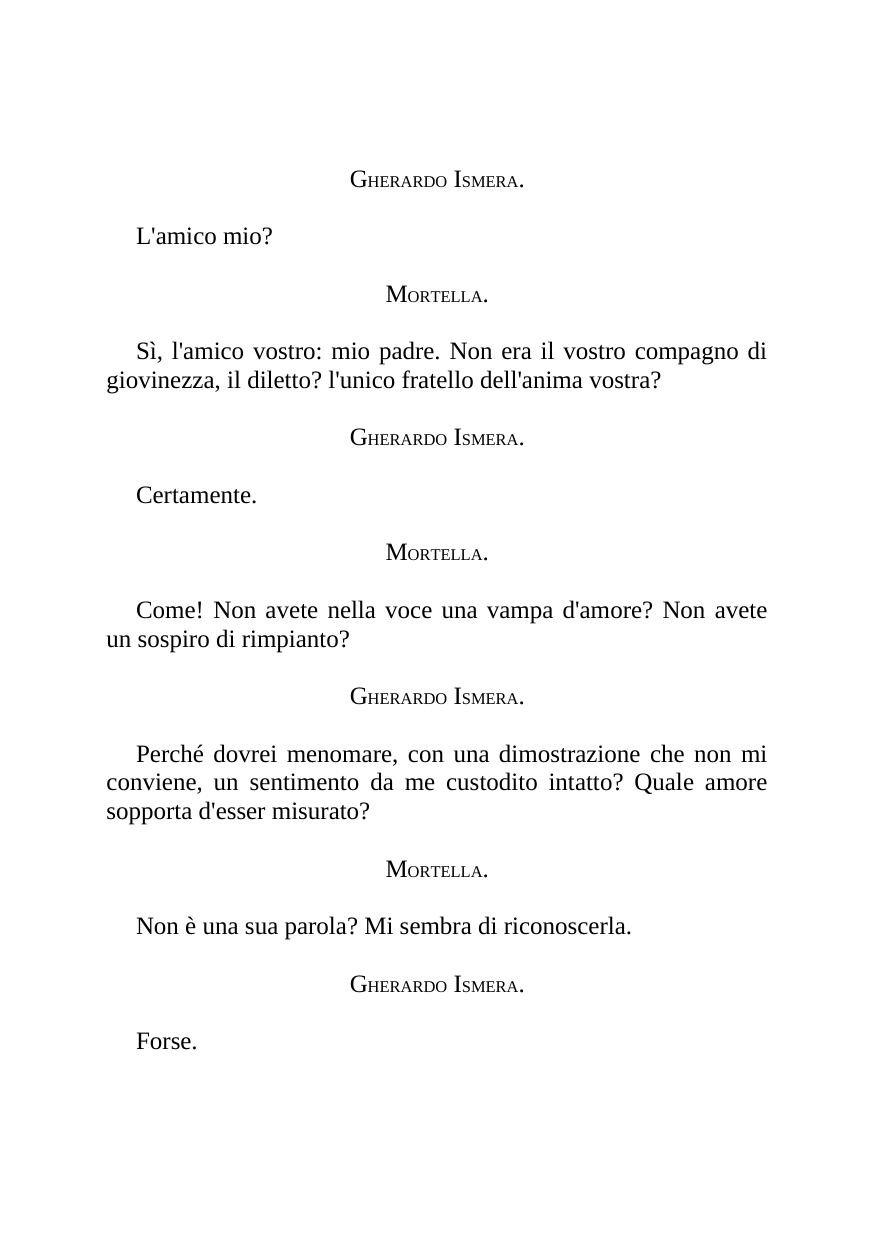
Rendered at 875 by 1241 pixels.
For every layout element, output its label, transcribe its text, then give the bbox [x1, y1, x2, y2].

text Sì, l'amico vostro: mio padre. Non era il vostro compagno di giovinezza, il diletto? l'unico fratello dell'anima vostra? [106, 336, 768, 394]
text Forse. [106, 1026, 768, 1055]
text Certamente. [106, 480, 768, 509]
text Gherardo Ismera. [106, 969, 768, 997]
text Gherardo Ismera. [106, 422, 768, 451]
text Gherardo Ismera. [106, 164, 768, 192]
text Come! Non avete nella voce una vampa d'amore? Non avete un sospiro di rimpianto? [106, 595, 768, 652]
text Perché dovrei menomare, con una dimostrazione che non mi conviene, un sentimento da me custodito intatto? Quale amore sopporta d'esser misurato? [106, 739, 768, 825]
text Mortella. [106, 279, 768, 307]
text Gherardo Ismera. [106, 681, 768, 710]
text Mortella. [106, 854, 768, 882]
text Non è una sua parola? Mi sembra di riconoscerla. [106, 911, 768, 940]
text L'amico mio? [106, 221, 768, 250]
text Mortella. [106, 537, 768, 566]
